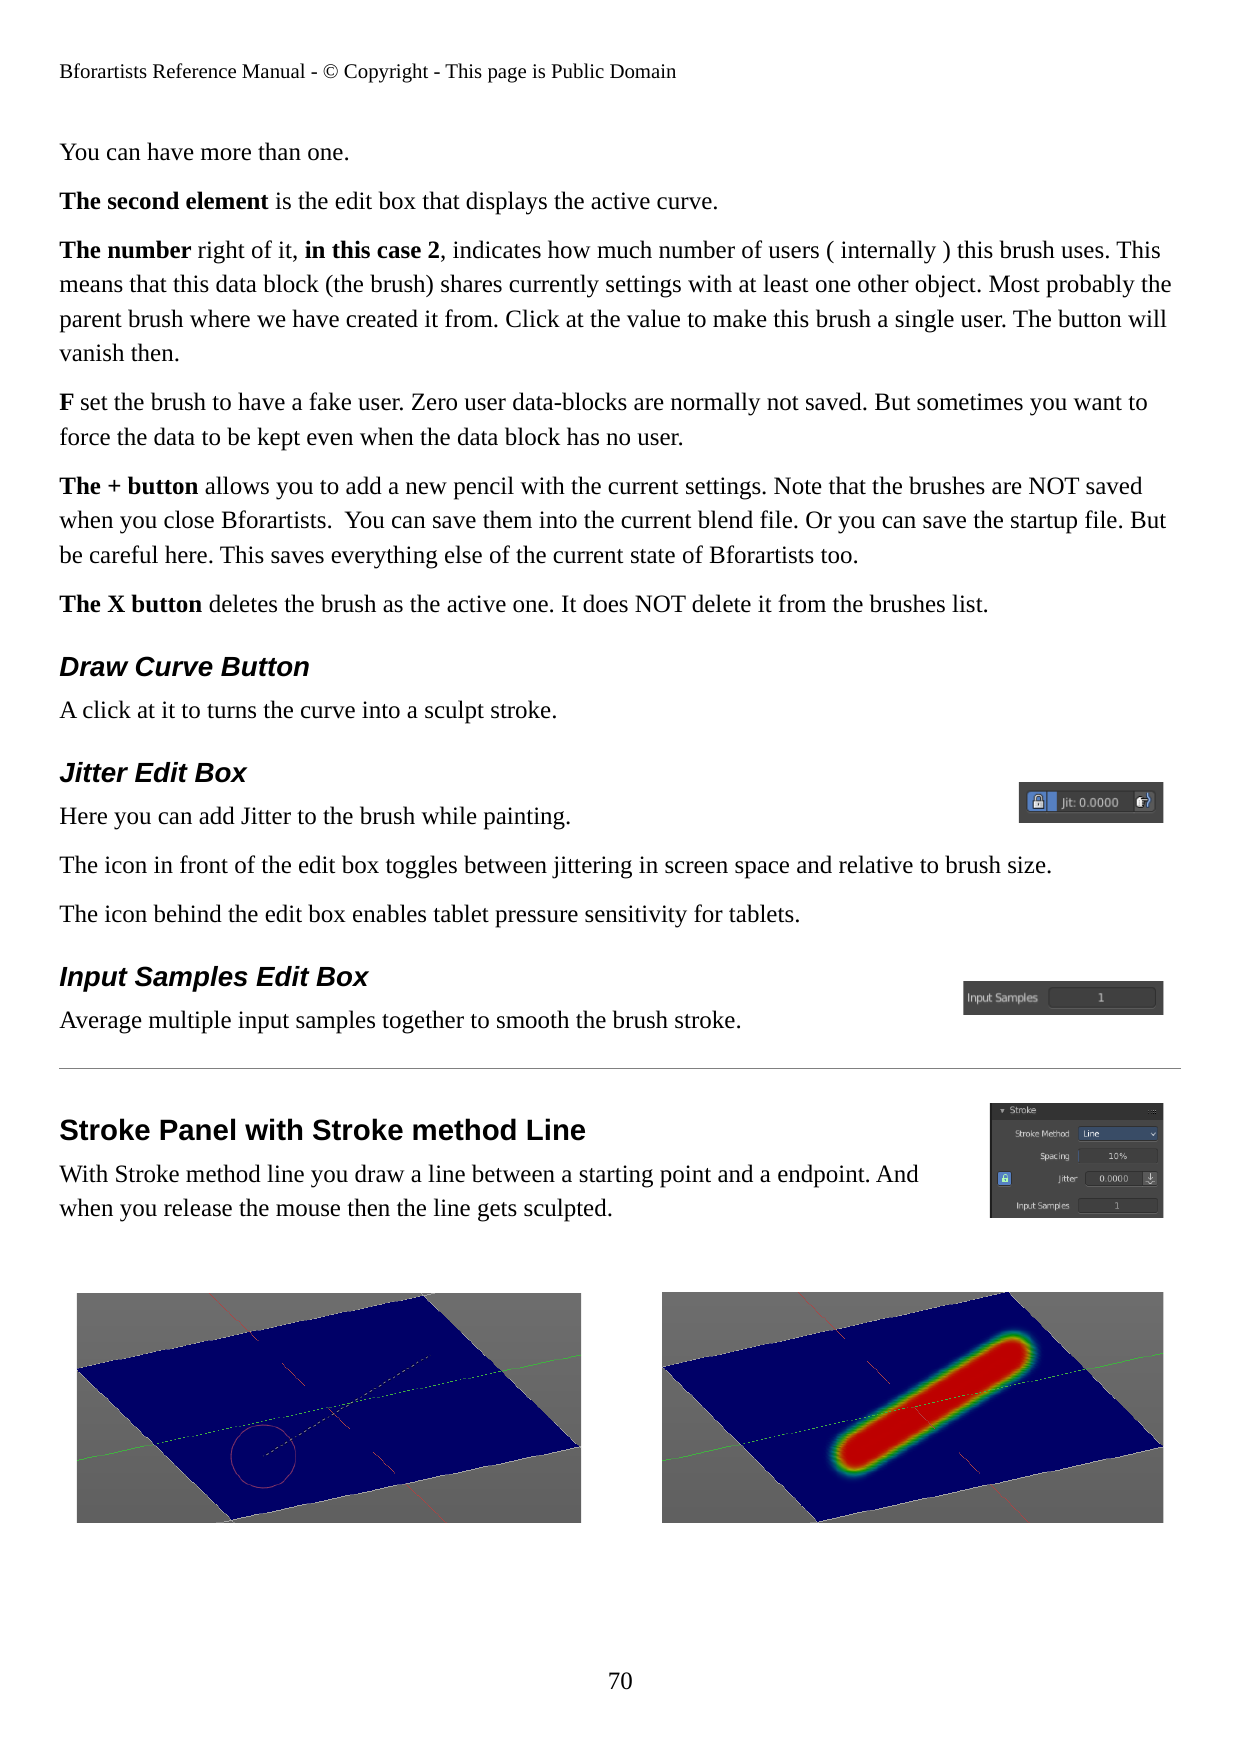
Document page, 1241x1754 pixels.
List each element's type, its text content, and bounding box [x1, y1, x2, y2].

text You can have more than one. [59, 137, 1181, 165]
subtitle Stroke Panel with Stroke method Line [59, 1113, 989, 1146]
text The icon behind the edit box enables tablet pressure sensitivity for tablets. [59, 899, 1181, 928]
text With Stroke method line you draw a line between a starting point and a endpoint. And when you release the mouse then the line gets sculpted. [59, 1159, 1181, 1222]
subtitle Draw Curve Button [59, 650, 1181, 682]
text The number right of it, in this case 2, indicates how much number of users ( internally ) this brush uses. This means that this data block (the brush) shares currently settings with at least one other object. Most probably the parent brush where we have created it from. Click at the value to make this brush a single user. The button will vanish then. [59, 235, 1181, 367]
text Average multiple input samples together to smooth the brush stroke. [59, 1005, 1181, 1033]
picture [989, 1103, 1164, 1218]
subtitle Input Samples Edit Box [59, 960, 1181, 992]
picture [963, 981, 1164, 1015]
text The second element is the edit box that displays the active curve. [59, 186, 1181, 214]
text The X button deletes the brush as the active one. It does NOT delete it from the brushes list. [59, 589, 1181, 618]
text The icon in front of the edit box toggles between jittering in screen space and relative to brush size. [59, 850, 1181, 878]
text A click at it to turns the curve into a sculpt stroke. [59, 695, 1181, 723]
text F set the brush to have a fake user. Zero user data-blocks are normally not saved. But sometimes you want to force the data to be kept even when the data block has no user. [59, 387, 1181, 451]
text Here you can add Jitter to the brush while painting. [59, 801, 1181, 829]
picture [76, 1293, 582, 1523]
picture [662, 1292, 1164, 1523]
subtitle Jitter Edit Box [59, 756, 1181, 788]
text The + button allows you to add a new pencil with the current settings. Note that the brushes are NOT saved when you close Bforartists. You can save them into the current blend file. Or you can save the startup file. But be careful here. This saves everything else of the current state of Bforartists too. [59, 471, 1181, 568]
picture [1018, 782, 1164, 823]
